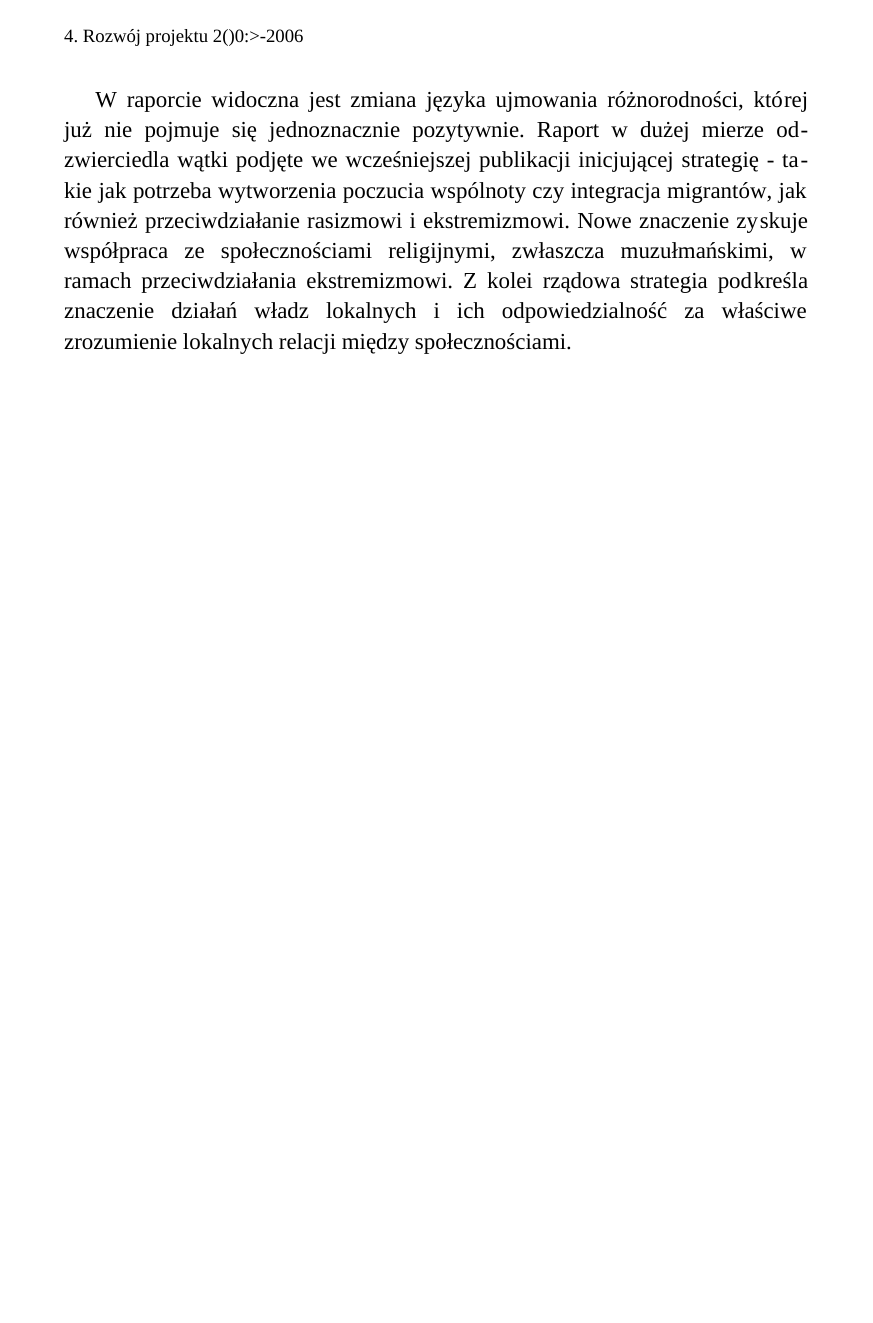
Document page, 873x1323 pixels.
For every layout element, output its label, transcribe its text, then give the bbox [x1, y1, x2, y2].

text W raporcie widoczna jest zmiana języka ujmowania różnorodności, któ­rej już nie pojmuje się jednoznacznie pozytywnie. Raport w dużej mierze od­zwierciedla wątki podjęte we wcześniejszej publikacji inicjującej strategię - ta­kie jak potrzeba wytworzenia poczucia wspólnoty czy integracja migrantów, jak również przeciwdziałanie rasizmowi i ekstremizmowi. Nowe znaczenie zy­skuje współpraca ze społecznościami religijnymi, zwłaszcza muzułmańskimi, w ramach przeciwdziałania ekstremizmowi. Z kolei rządowa strategia pod­kreśla znaczenie działań władz lokalnych i ich odpowiedzialność za właściwe zrozumienie lokalnych relacji między społecznościami. [64, 86, 808, 354]
text 4. Rozwój projektu 2()0:>-2006 [64, 25, 808, 47]
